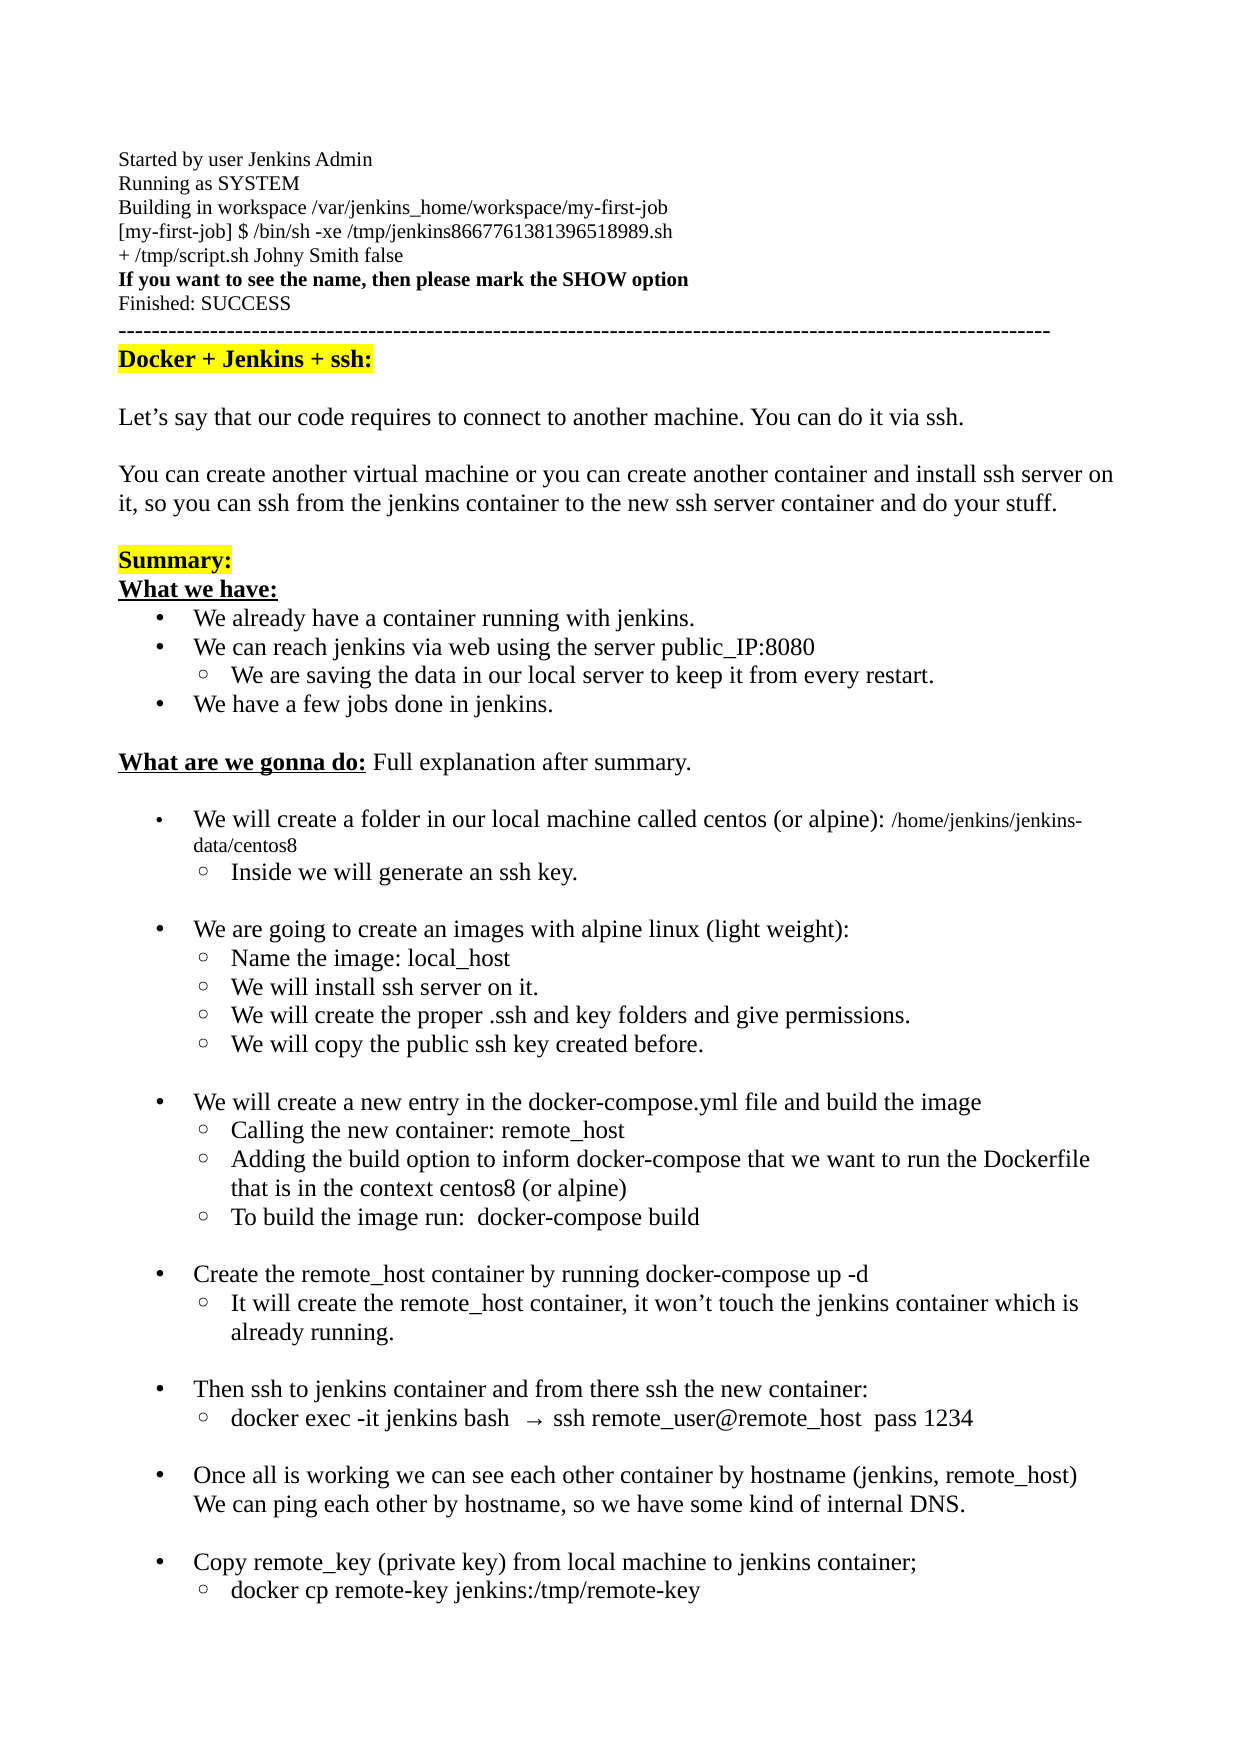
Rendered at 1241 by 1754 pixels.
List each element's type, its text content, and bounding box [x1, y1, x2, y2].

text + /tmp/script.sh Johny Smith false [118, 243, 1122, 267]
list docker exec -it jenkins bash → ssh remote_user@remote_host pass 1234 [193, 1403, 1122, 1432]
text If you want to see the name, then please mark the SHOW option [118, 267, 1122, 291]
list We already have a container running with jenkins. [156, 603, 1122, 632]
list docker cp remote-key jenkins:/tmp/remote-key [193, 1576, 1122, 1604]
list It will create the remote_host container, it won’t touch the jenkins container which is already running. [193, 1288, 1122, 1346]
text Docker + Jenkins + ssh: [118, 344, 1122, 373]
list Once all is working we can see each other container by hostname (jenkins, remote_host) [156, 1461, 1122, 1489]
list We will create a folder in our local machine called centos (or alpine): /home/jenkins/jenkins-data/centos8 [156, 804, 1122, 857]
list To build the image run: docker-compose build [193, 1202, 1122, 1231]
list Copy remote_key (private key) from local machine to jenkins container; [156, 1547, 1122, 1576]
list Name the image: local_host [193, 943, 1122, 972]
text What we have: [118, 574, 1122, 603]
list Calling the new container: remote_host [193, 1116, 1122, 1144]
list We are going to create an images with alpine linux (light weight): [156, 914, 1122, 943]
list We will copy the public ssh key created before. [193, 1029, 1122, 1058]
list Adding the build option to inform docker-compose that we want to run the Dockerfile that is in the context centos8 (or alpine) [193, 1144, 1122, 1202]
text You can create another virtual machine or you can create another container and install ssh server on it, so you can ssh from the jenkins container to the new ssh server container and do your stuff. [118, 459, 1122, 517]
text Running as SYSTEM [118, 171, 1122, 195]
text [my-first-job] $ /bin/sh -xe /tmp/jenkins8667761381396518989.sh [118, 219, 1122, 243]
text Summary: [118, 545, 1122, 574]
list Then ssh to jenkins container and from there ssh the new container: [156, 1374, 1122, 1403]
text ---------------------------------------------------------------------------------------------------------------- [118, 315, 1122, 344]
list We can reach jenkins via web using the server public_IP:8080 [156, 632, 1122, 660]
text What are we gonna do: Full explanation after summary. [118, 747, 1122, 775]
list Create the remote_host container by running docker-compose up -d [156, 1259, 1122, 1288]
text Finished: SUCCESS [118, 291, 1122, 315]
list We have a few jobs done in jenkins. [156, 689, 1122, 718]
list We will create a new entry in the docker-compose.yml file and build the image [156, 1087, 1122, 1116]
list We are saving the data in our local server to keep it from every restart. [193, 660, 1122, 689]
list Inside we will generate an ssh key. [193, 857, 1122, 886]
text Building in workspace /var/jenkins_home/workspace/my-first-job [118, 195, 1122, 219]
list We will install ssh server on it. [193, 972, 1122, 1001]
list We will create the proper .ssh and key folders and give permissions. [193, 1001, 1122, 1029]
list We can ping each other by hostname, so we have some kind of internal DNS. [156, 1489, 1122, 1518]
text Started by user Jenkins Admin [118, 147, 1122, 171]
text Let’s say that our code requires to connect to another machine. You can do it via ssh. [118, 402, 1122, 430]
